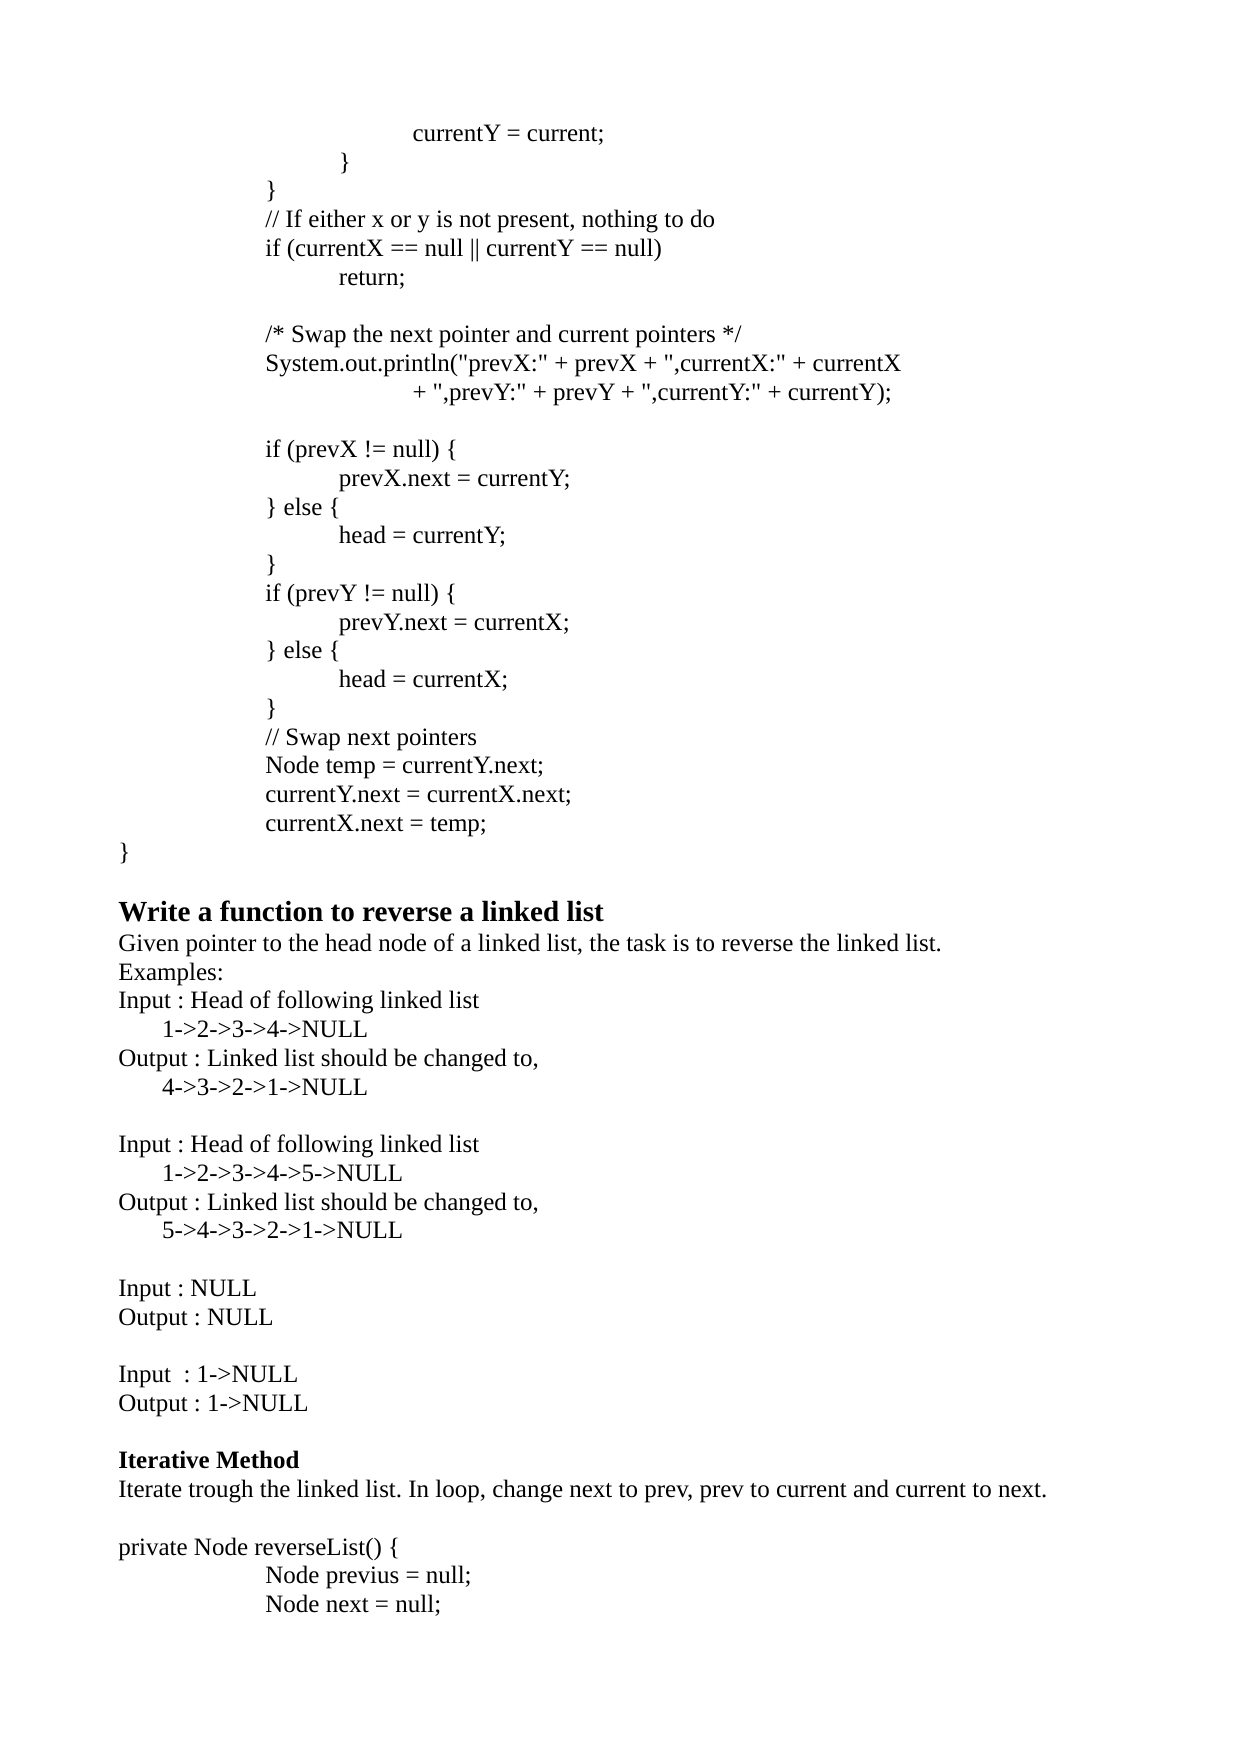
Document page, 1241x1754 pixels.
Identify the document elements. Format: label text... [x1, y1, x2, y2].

text Output : NULL [118, 1302, 1122, 1330]
text } [118, 693, 1122, 722]
text if (currentX == null || currentY == null) [118, 233, 1122, 262]
text prevX.next = currentY; [118, 463, 1122, 492]
text currentY.next = currentX.next; [118, 779, 1122, 808]
text if (prevX != null) { [118, 434, 1122, 463]
text } [118, 176, 1122, 204]
text Output : 1->NULL [118, 1388, 1122, 1417]
text Output : Linked list should be changed to, [118, 1187, 1122, 1215]
text 1->2->3->4->NULL [118, 1014, 1122, 1043]
text Input : Head of following linked list [118, 1129, 1122, 1158]
text + ",prevY:" + prevY + ",currentY:" + currentY); [118, 377, 1122, 406]
text if (prevY != null) { [118, 578, 1122, 607]
text } [118, 837, 1122, 866]
text 1->2->3->4->5->NULL [118, 1158, 1122, 1187]
text return; [118, 262, 1122, 291]
text // If either x or y is not present, nothing to do [118, 204, 1122, 233]
text // Swap next pointers [118, 722, 1122, 751]
text prevY.next = currentX; [118, 607, 1122, 636]
text head = currentY; [118, 521, 1122, 549]
text } else { [118, 636, 1122, 664]
text head = currentX; [118, 664, 1122, 693]
text 4->3->2->1->NULL [118, 1072, 1122, 1100]
text Iterative Method [118, 1445, 1122, 1474]
text Node temp = currentY.next; [118, 751, 1122, 779]
text Input : Head of following linked list [118, 985, 1122, 1014]
text } [118, 549, 1122, 578]
text Input : 1->NULL [118, 1359, 1122, 1388]
text private Node reverseList() { [118, 1532, 1122, 1560]
text Output : Linked list should be changed to, [118, 1043, 1122, 1072]
text Iterate trough the linked list. In loop, change next to prev, prev to current and current to next. [118, 1474, 1122, 1503]
text } [118, 147, 1122, 176]
text Input : NULL [118, 1273, 1122, 1302]
text 5->4->3->2->1->NULL [118, 1215, 1122, 1244]
text Examples: [118, 957, 1122, 985]
text } else { [118, 492, 1122, 521]
text Node previus = null; [118, 1560, 1122, 1589]
text currentX.next = temp; [118, 808, 1122, 837]
text Given pointer to the head node of a linked list, the task is to reverse the linked list. [118, 928, 1122, 957]
text currentY = current; [118, 118, 1122, 147]
text System.out.println("prevX:" + prevX + ",currentX:" + currentX [118, 348, 1122, 377]
text Node next = null; [118, 1589, 1122, 1618]
text Write a function to reverse a linked list [118, 894, 1122, 928]
text /* Swap the next pointer and current pointers */ [118, 319, 1122, 348]
